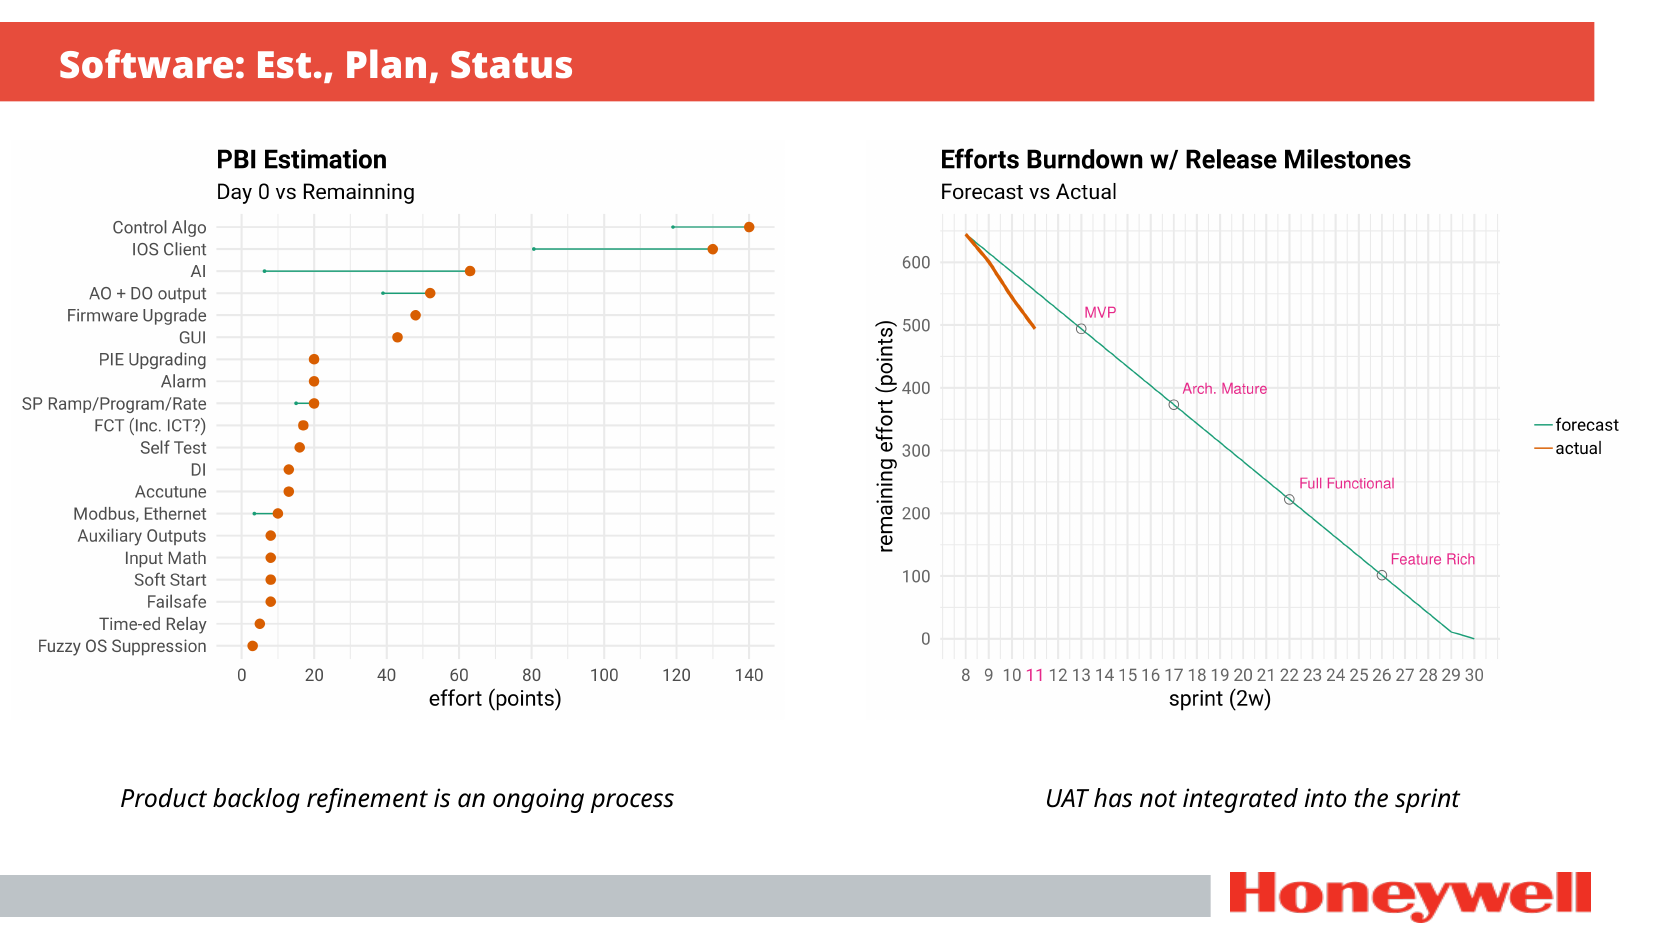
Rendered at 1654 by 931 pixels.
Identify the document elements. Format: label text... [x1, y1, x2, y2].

picture [866, 140, 1640, 721]
text_box UAT has not integrated into the sprint [892, 773, 1613, 847]
text_box Product backlog refinement is an ongoing process [37, 773, 758, 847]
picture [1230, 872, 1591, 923]
title Software: Est., Plan, Status [59, 44, 1595, 91]
picture [11, 140, 785, 721]
